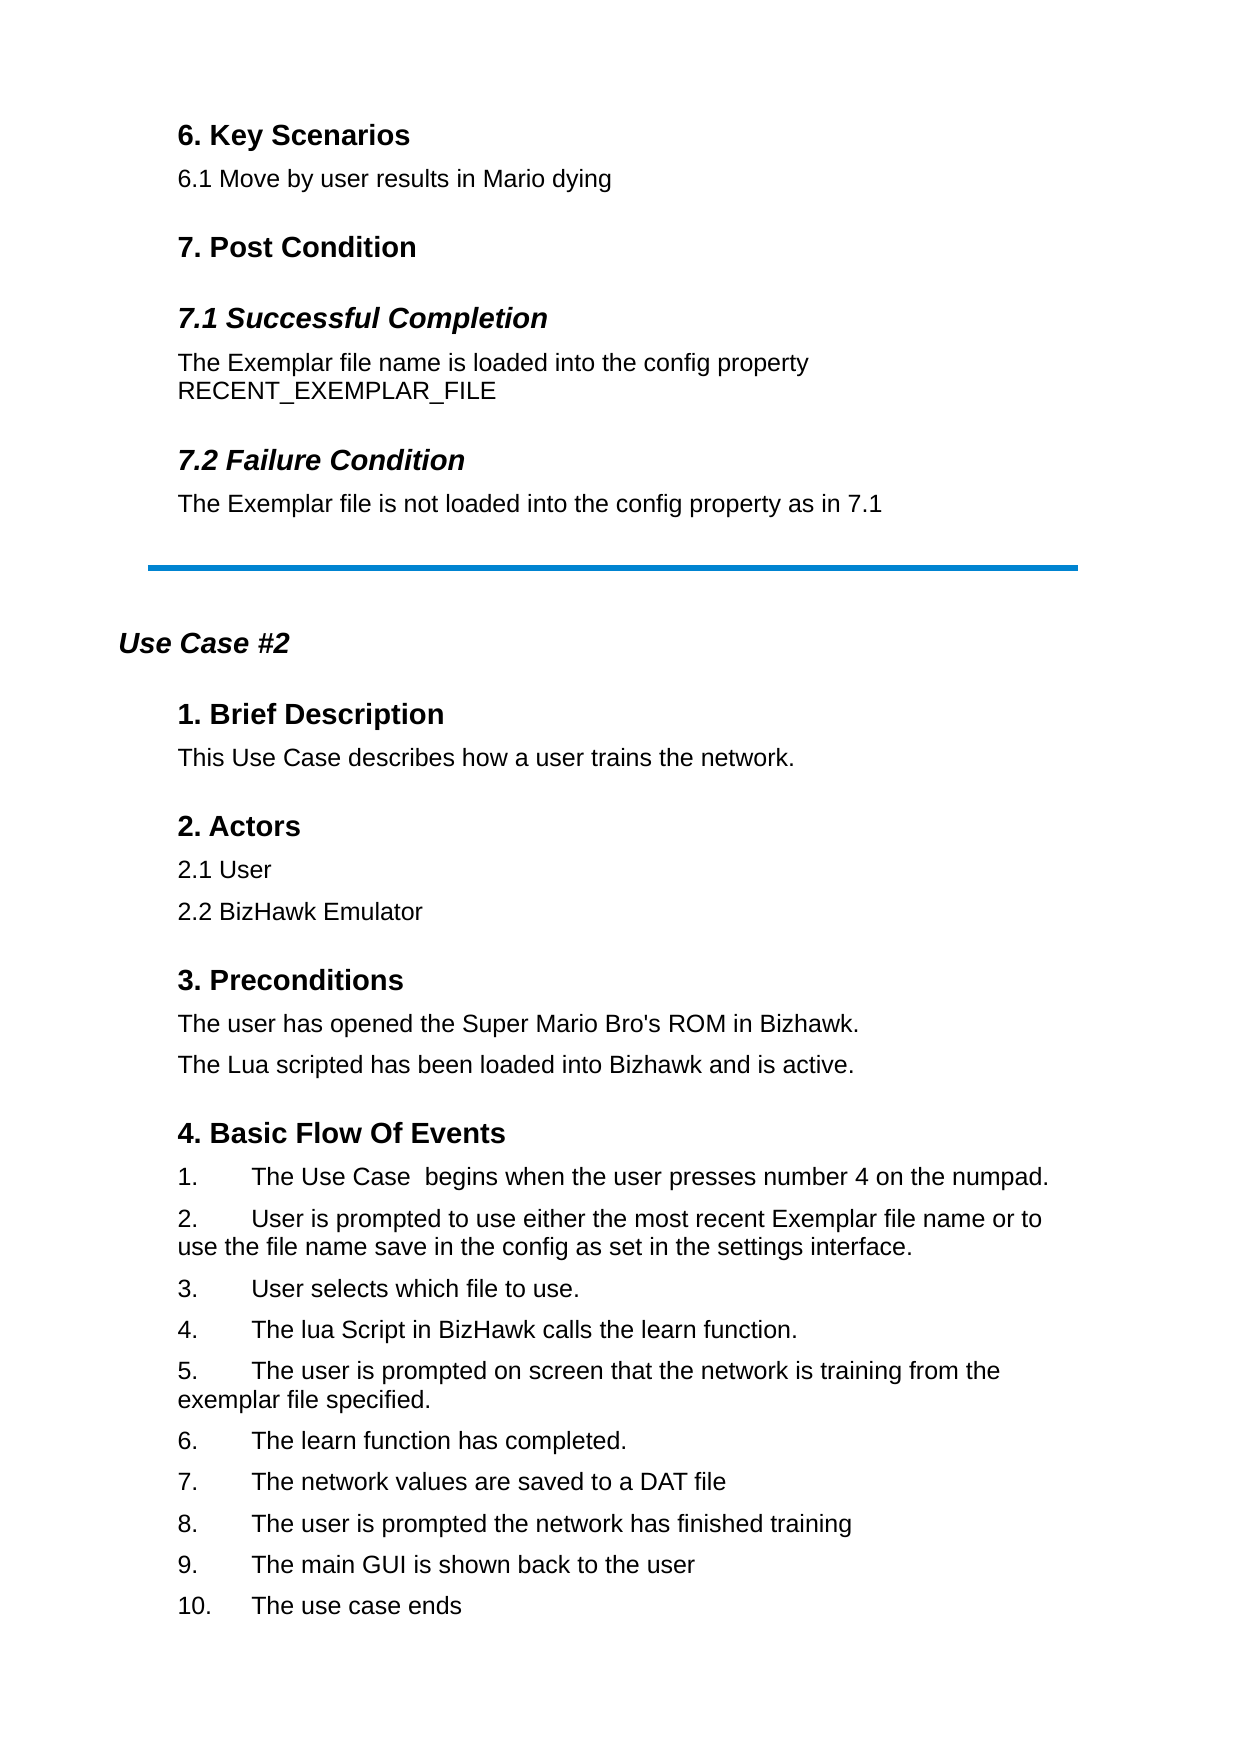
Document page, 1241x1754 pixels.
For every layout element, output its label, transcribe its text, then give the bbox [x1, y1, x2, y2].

text This Use Case describes how a user trains the network. [177, 743, 1063, 772]
subtitle 7. Post Condition [177, 230, 1063, 264]
subtitle Use Case #2 [118, 626, 1122, 659]
list The main GUI is shown back to the user [177, 1550, 1063, 1578]
text The user has opened the Super Mario Bro's ROM in Bizhawk. [177, 1009, 1063, 1037]
text The Exemplar file is not loaded into the config property as in 7.1 [177, 488, 1063, 517]
list User selects which file to use. [177, 1273, 1063, 1302]
text The Exemplar file name is loaded into the config property RECENT_EXEMPLAR_FILE [177, 347, 1063, 405]
subtitle 2. Actors [177, 809, 1063, 843]
list The learn function has completed. [177, 1426, 1063, 1455]
subtitle 7.2 Failure Condition [177, 442, 1063, 476]
list The lua Script in BizHawk calls the learn function. [177, 1315, 1063, 1343]
list User is prompted to use either the most recent Exemplar file name or to use the file name save in the config as set in the settings interface. [177, 1203, 1063, 1261]
list The use case ends [177, 1591, 1063, 1620]
subtitle 6. Key Scenarios [177, 118, 1063, 152]
list The user is prompted the network has finished training [177, 1508, 1063, 1537]
list The Use Case begins when the user presses number 4 on the numpad. [177, 1162, 1063, 1191]
text 2.1 User [177, 855, 1063, 884]
subtitle 1. Brief Description [177, 697, 1063, 730]
list The network values are saved to a DAT file [177, 1467, 1063, 1496]
subtitle 3. Preconditions [177, 963, 1063, 996]
subtitle 7.1 Successful Completion [177, 301, 1063, 335]
text 6.1 Move by user results in Mario dying [177, 164, 1063, 193]
subtitle 4. Basic Flow Of Events [177, 1116, 1063, 1150]
text 2.2 BizHawk Emulator [177, 896, 1063, 925]
list The user is prompted on screen that the network is training from the exemplar file specified. [177, 1356, 1063, 1413]
text The Lua scripted has been loaded into Bizhawk and is active. [177, 1050, 1063, 1079]
